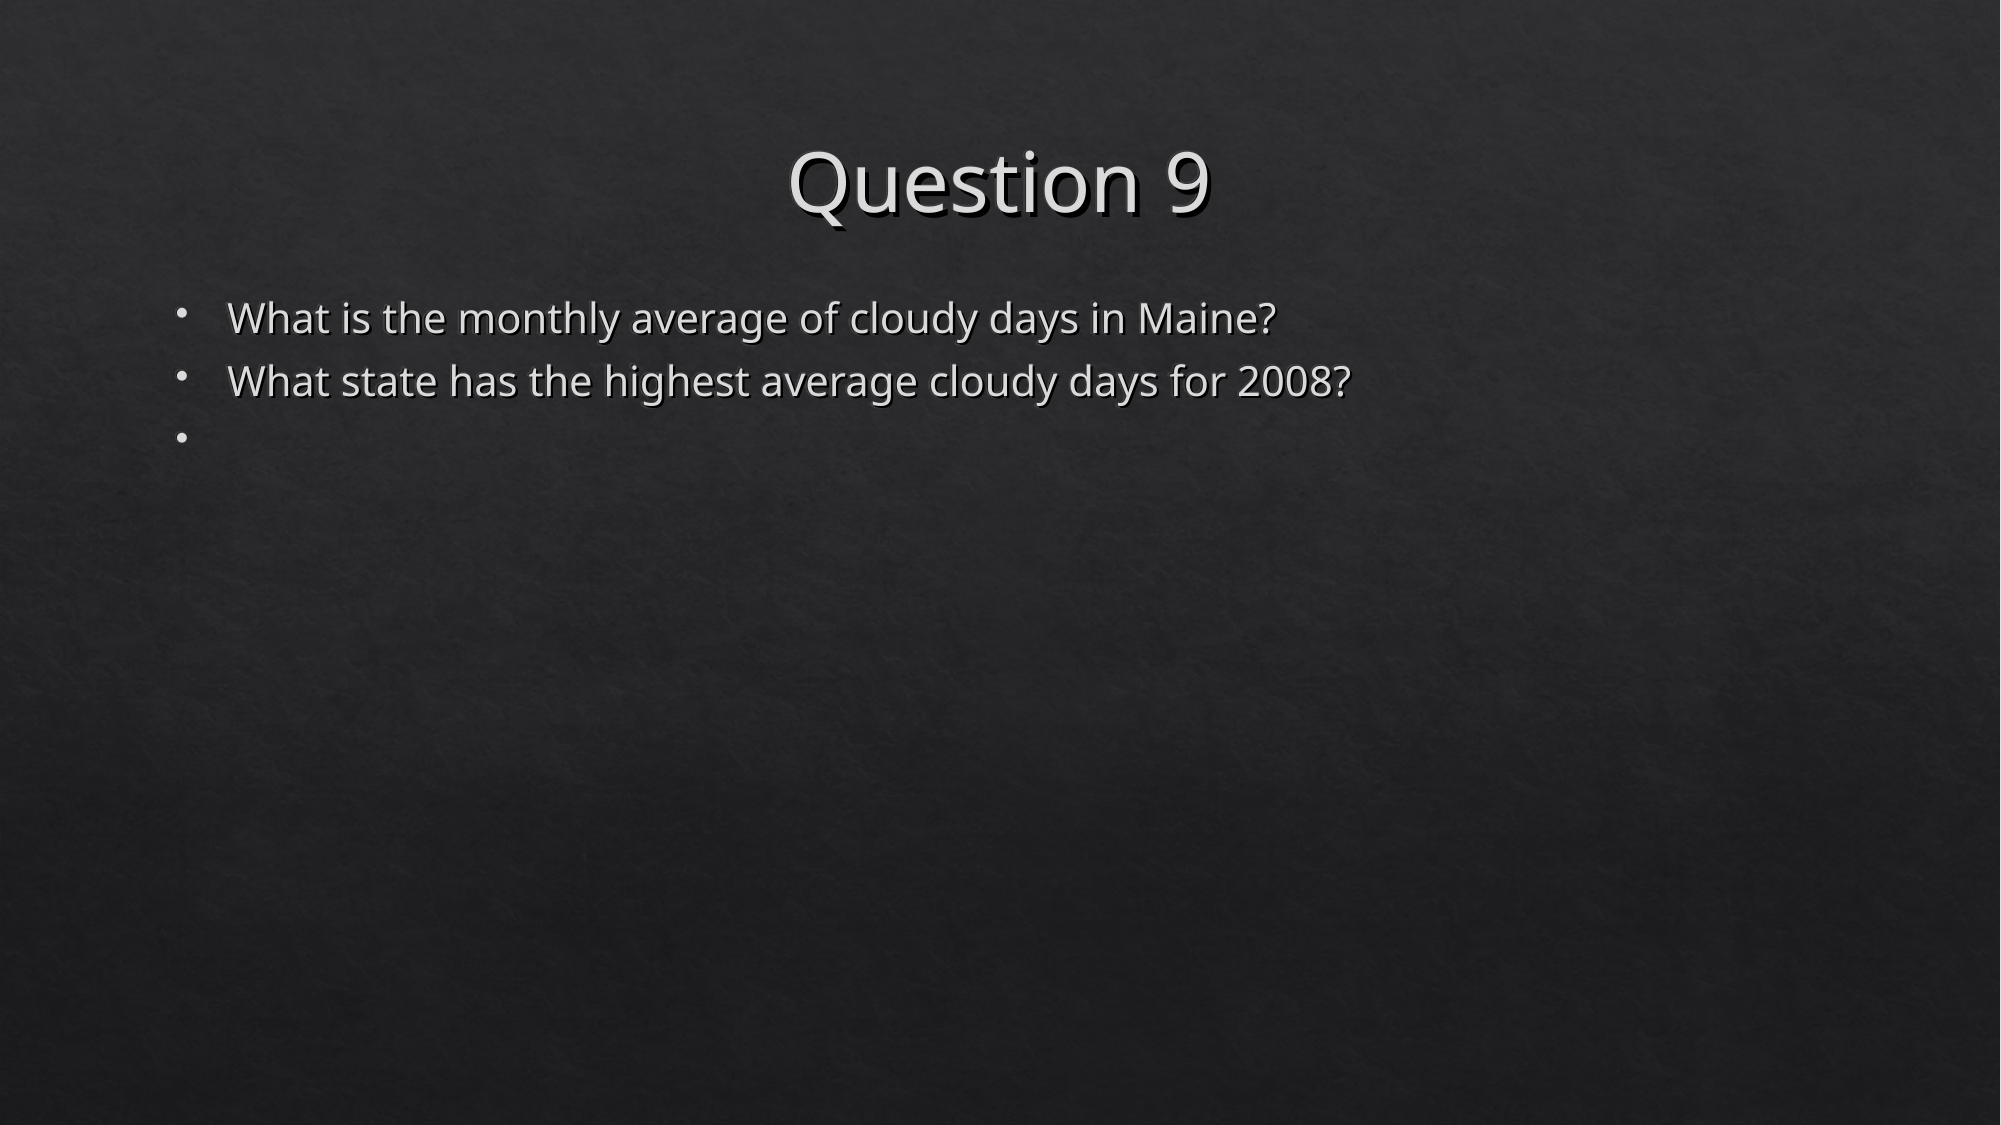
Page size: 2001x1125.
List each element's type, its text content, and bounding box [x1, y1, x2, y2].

title Question 9 [149, 99, 1849, 260]
list What is the monthly average of cloudy days in Maine? What state has the highest average cloudy days for 2008? [149, 284, 1849, 950]
